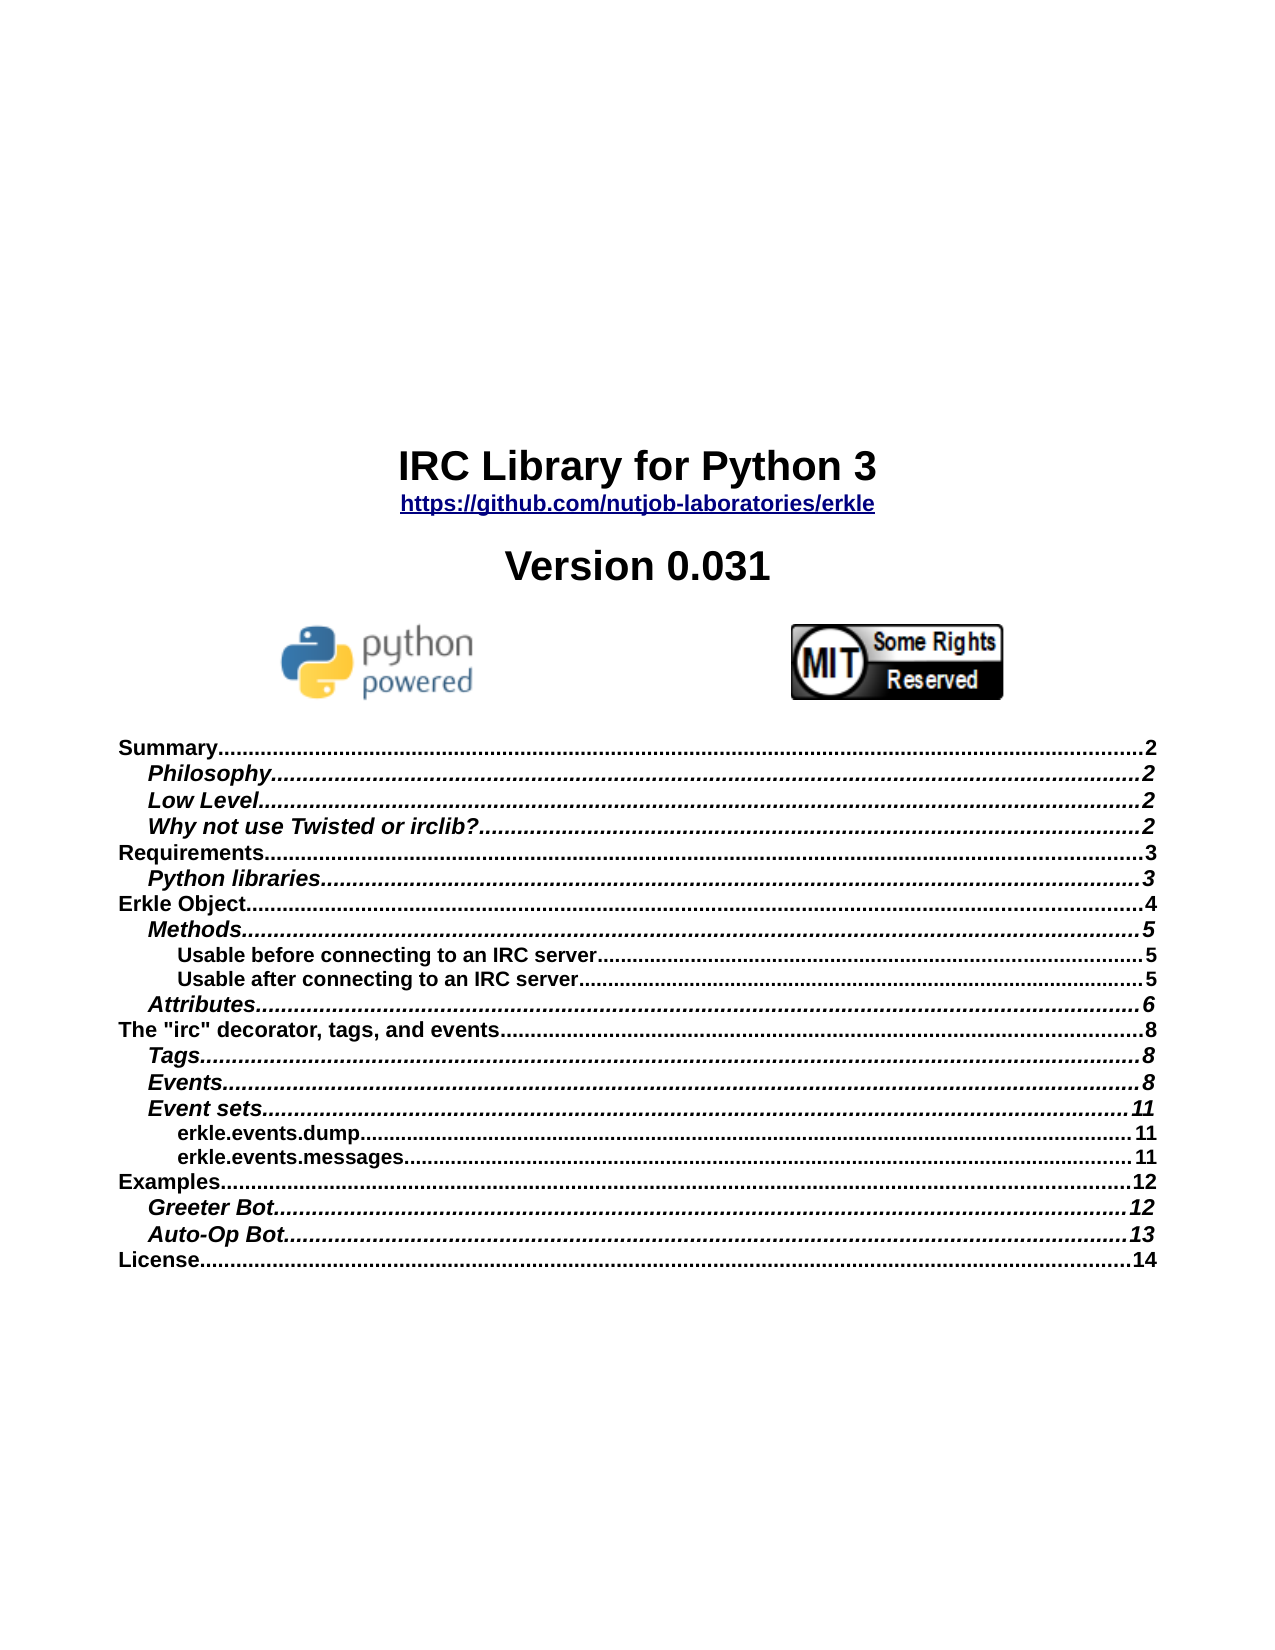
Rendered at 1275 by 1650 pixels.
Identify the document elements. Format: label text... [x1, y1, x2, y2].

text Auto-Op Bot 13 [148, 1221, 1157, 1247]
text https://github.com/nutjob-laboratories/erkle [118, 489, 1157, 516]
text Tags 8 [148, 1042, 1157, 1068]
text Methods 5 [148, 916, 1157, 943]
text Usable before connecting to an IRC server 5 [177, 943, 1157, 967]
picture [271, 620, 484, 705]
text erkle.events.dump 11 [177, 1121, 1157, 1145]
text Requirements 3 [118, 839, 1157, 865]
text Low Level 2 [148, 787, 1157, 813]
text Why not use Twisted or irclib? 2 [148, 813, 1157, 839]
text Greeter Bot 12 [148, 1194, 1157, 1221]
text Python libraries 3 [148, 865, 1157, 891]
text IRC Library for Python 3 [118, 442, 1157, 489]
text Events 8 [148, 1068, 1157, 1095]
text The "irc" decorator, tags, and events 8 [118, 1017, 1157, 1042]
picture [791, 624, 1004, 700]
text Attributes 6 [148, 991, 1157, 1017]
text erkle.events.messages 11 [177, 1145, 1157, 1169]
table_header [118, 614, 637, 710]
table_header [638, 614, 1157, 710]
text Erkle Object 4 [118, 891, 1157, 916]
text Summary 2 [118, 735, 1157, 760]
text Examples 12 [118, 1169, 1157, 1194]
text Event sets 11 [148, 1095, 1157, 1121]
text Usable after connecting to an IRC server 5 [177, 967, 1157, 991]
text License 14 [118, 1247, 1157, 1272]
text Philosophy 2 [148, 760, 1157, 787]
text Version 0.031 [118, 541, 1157, 589]
